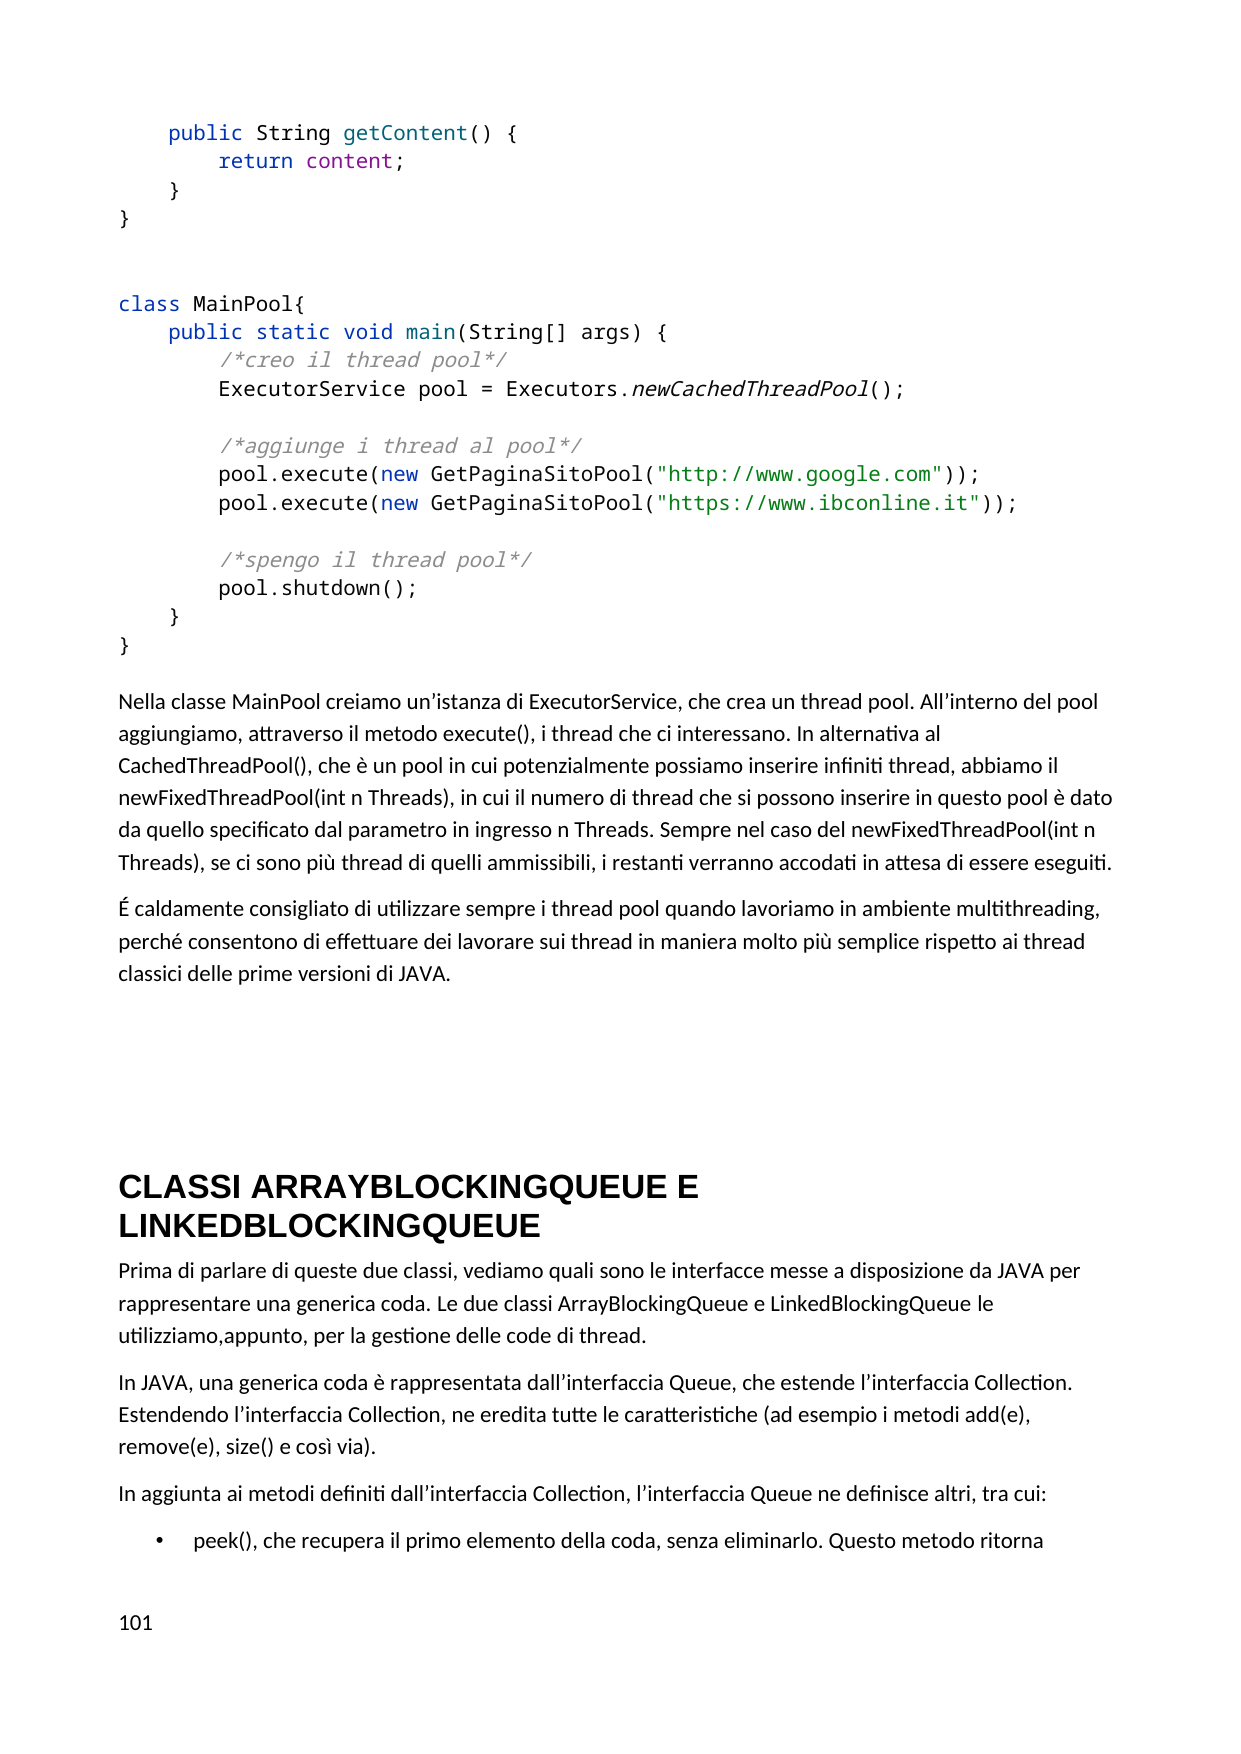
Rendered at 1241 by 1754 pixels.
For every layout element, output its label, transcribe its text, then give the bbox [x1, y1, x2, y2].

text É caldamente consigliato di utilizzare sempre i thread pool quando lavoriamo in ambiente multithreading, perché consentono di effettuare dei lavorare sui thread in maniera molto più semplice rispetto ai thread classici delle prime versioni di JAVA. [118, 894, 1122, 987]
text In JAVA, una generica coda è rappresentata dall’interfaccia Queue, che estende l’interfaccia Collection. Estendendo l’interfaccia Collection, ne eredita tutte le caratteristiche (ad esempio i metodi add(e), remove(e), size() e così via). [118, 1368, 1122, 1460]
text In aggiunta ai metodi definiti dall’interfaccia Collection, l’interfaccia Queue ne definisce altri, tra cui: [118, 1479, 1122, 1507]
list peek(), che recupera il primo elemento della coda, senza eliminarlo. Questo metodo ritorna [156, 1526, 1122, 1554]
subtitle CLASSI ARRAYBLOCKINGQUEUE E LINKEDBLOCKINGQUEUE [118, 1167, 1122, 1244]
text public String getContent() { return content; } } class MainPool{ public static void main(String[] args) { /*creo il thread pool*/ ExecutorService pool = Executors.newCachedThreadPool(); /*aggiunge i thread al pool*/ pool.execute(new GetPaginaSitoPool("http://www.google.com")); pool.execute(new GetPaginaSitoPool("https://www.ibconline.it")); /*spengo il thread pool*/ pool.shutdown(); } } [118, 118, 1122, 658]
text Nella classe MainPool creiamo un’istanza di ExecutorService, che crea un thread pool. All’interno del pool aggiungiamo, attraverso il metodo execute(), i thread che ci interessano. In alternativa al CachedThreadPool(), che è un pool in cui potenzialmente possiamo inserire infiniti thread, abbiamo il newFixedThreadPool(int n Threads), in cui il numero di thread che si possono inserire in questo pool è dato da quello specificato dal parametro in ingresso n Threads. Sempre nel caso del newFixedThreadPool(int n Threads), se ci sono più thread di quelli ammissibili, i restanti verranno accodati in attesa di essere eseguiti. [118, 687, 1122, 876]
text Prima di parlare di queste due classi, vediamo quali sono le interfacce messe a disposizione da JAVA per rappresentare una generica coda. Le due classi ArrayBlockingQueue e LinkedBlockingQueue le utilizziamo,appunto, per la gestione delle code di thread. [118, 1257, 1122, 1349]
